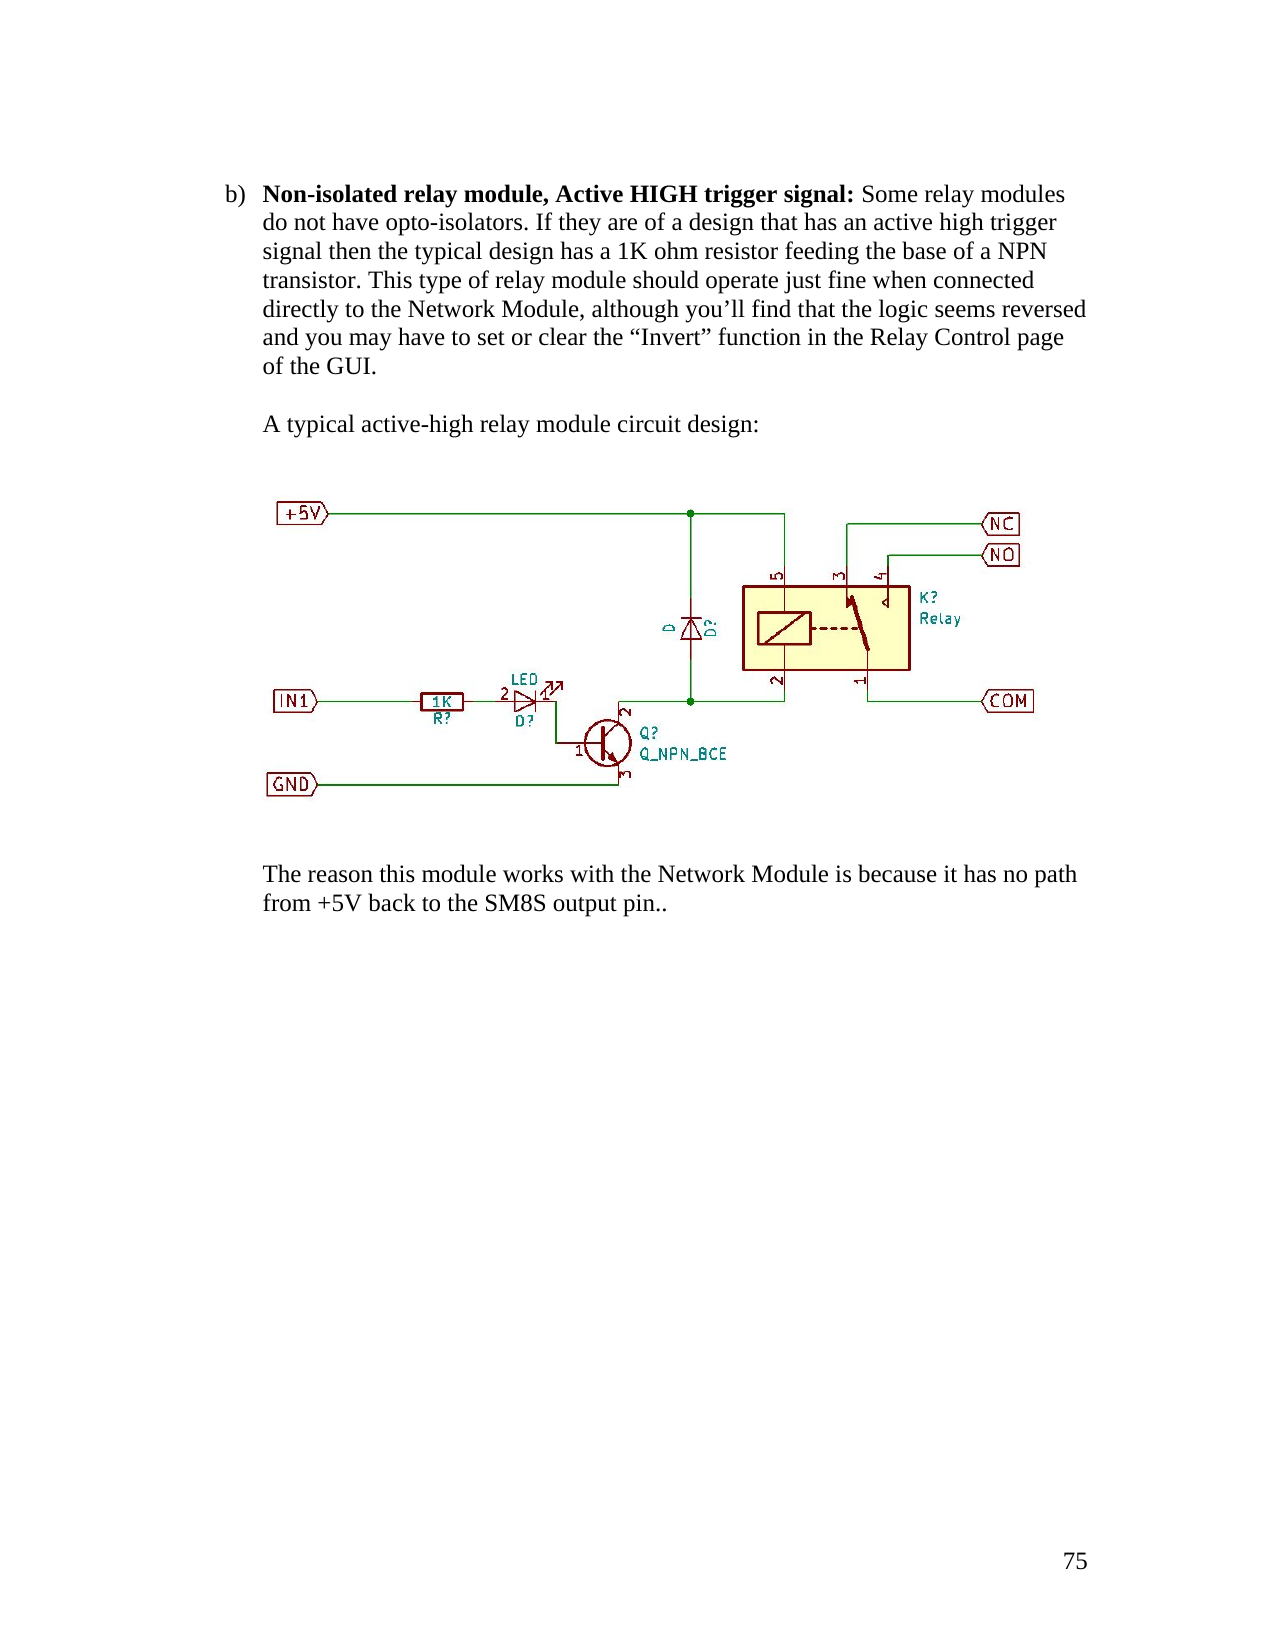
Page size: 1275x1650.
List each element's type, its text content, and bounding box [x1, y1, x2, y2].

text The reason this module works with the Network Module is because it has no path from +5V back to the SM8S output pin.. [262, 859, 1087, 916]
list Non-isolated relay module, Active HIGH trigger signal: Some relay modules do not have opto-isolators. If they are of a design that has an active high trigger signal then the typical design has a 1K ohm resistor feeding the base of a NPN transistor. This type of relay module should operate just fine when connected directly to the Network Module, although you’ll find that the logic seems reversed and you may have to set or clear the “Invert” function in the Relay Control page of the GUI. [225, 179, 1087, 380]
text A typical active-high relay module circuit design: [262, 409, 1087, 437]
picture [262, 494, 1038, 802]
